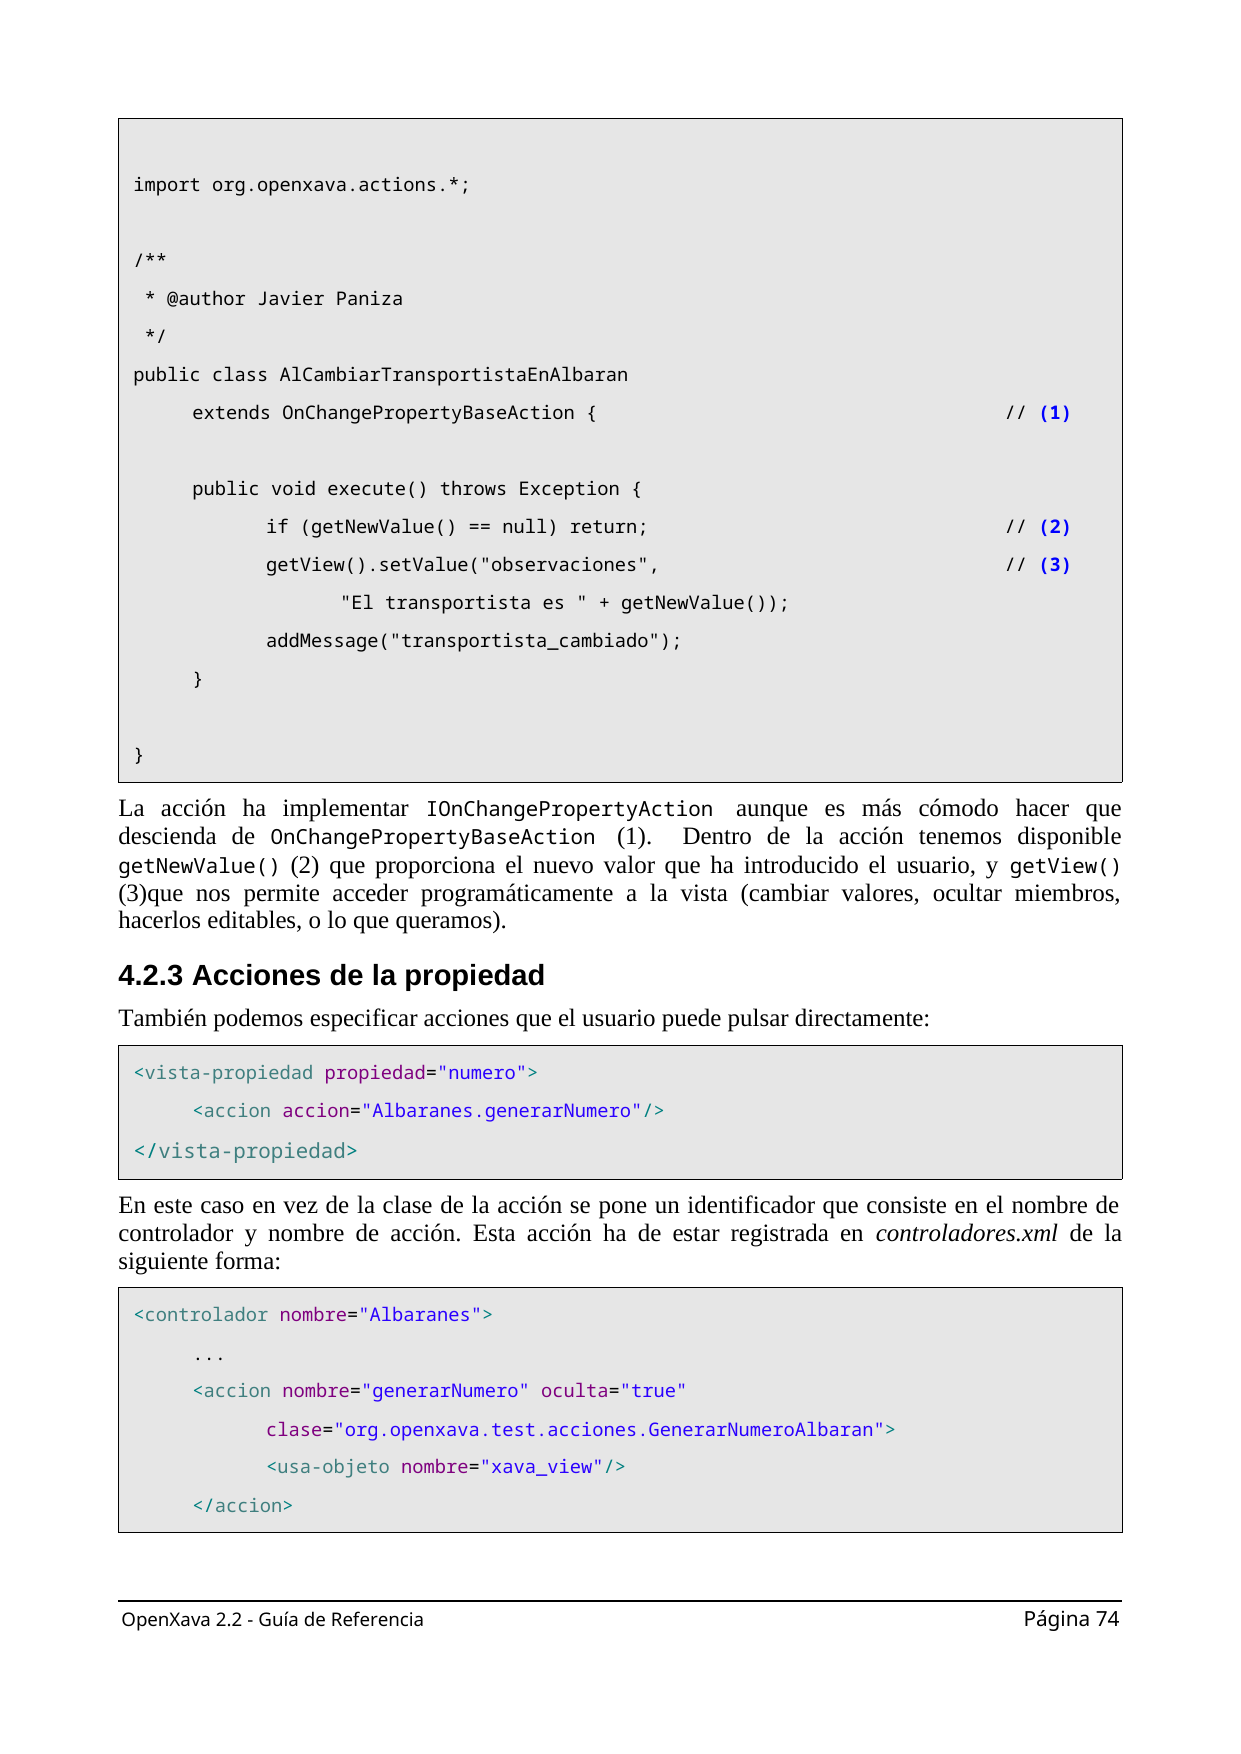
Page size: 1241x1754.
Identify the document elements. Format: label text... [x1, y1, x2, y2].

text La acción ha implementar IOnChangePropertyAction aunque es más cómodo hacer que descienda de OnChangePropertyBaseAction (1). Dentro de la acción tenemos disponible getNewValue() (2) que proporciona el nuevo valor que ha introducido el usuario, y getView() (3)que nos permite acceder programáticamente a la vista (cambiar valores, ocultar miembros, hacerlos editables, o lo que queramos). [118, 794, 1122, 934]
text <accion accion="Albaranes.generarNumero"/> [119, 1083, 1122, 1121]
text } [119, 650, 1122, 688]
text getView().setValue("observaciones", // (3) [119, 536, 1122, 574]
text </accion> [119, 1477, 1122, 1532]
text ... [119, 1325, 1122, 1363]
text public class AlCambiarTransportistaEnAlbaran [119, 346, 1122, 384]
text <usa-objeto nombre="xava_view"/> [119, 1439, 1122, 1477]
text } [119, 726, 1122, 782]
subtitle Acciones de la propiedad [118, 959, 1122, 992]
text extends OnChangePropertyBaseAction { // (1) [119, 384, 1122, 422]
text if (getNewValue() == null) return; // (2) [119, 498, 1122, 536]
text "El transportista es " + getNewValue()); [119, 574, 1122, 612]
text addMessage("transportista_cambiado"); [119, 612, 1122, 650]
text <controlador nombre="Albaranes"> [119, 1288, 1122, 1325]
text En este caso en vez de la clase de la acción se pone un identificador que consiste en el nombre de controlador y nombre de acción. Esta acción ha de estar registrada en controladores.xml de la siguiente forma: [118, 1191, 1122, 1274]
text <accion nombre="generarNumero" oculta="true" [119, 1363, 1122, 1401]
text /** [119, 232, 1122, 270]
text También podemos especificar acciones que el usuario puede pulsar directamente: [118, 1004, 1122, 1032]
text */ [119, 308, 1122, 346]
text <vista-propiedad propiedad="numero"> [119, 1046, 1122, 1083]
text import org.openxava.actions.*; [119, 156, 1122, 194]
text clase="org.openxava.test.acciones.GenerarNumeroAlbaran"> [119, 1401, 1122, 1439]
text </vista-propiedad> [119, 1121, 1122, 1179]
text public void execute() throws Exception { [119, 460, 1122, 498]
text * @author Javier Paniza [119, 270, 1122, 308]
